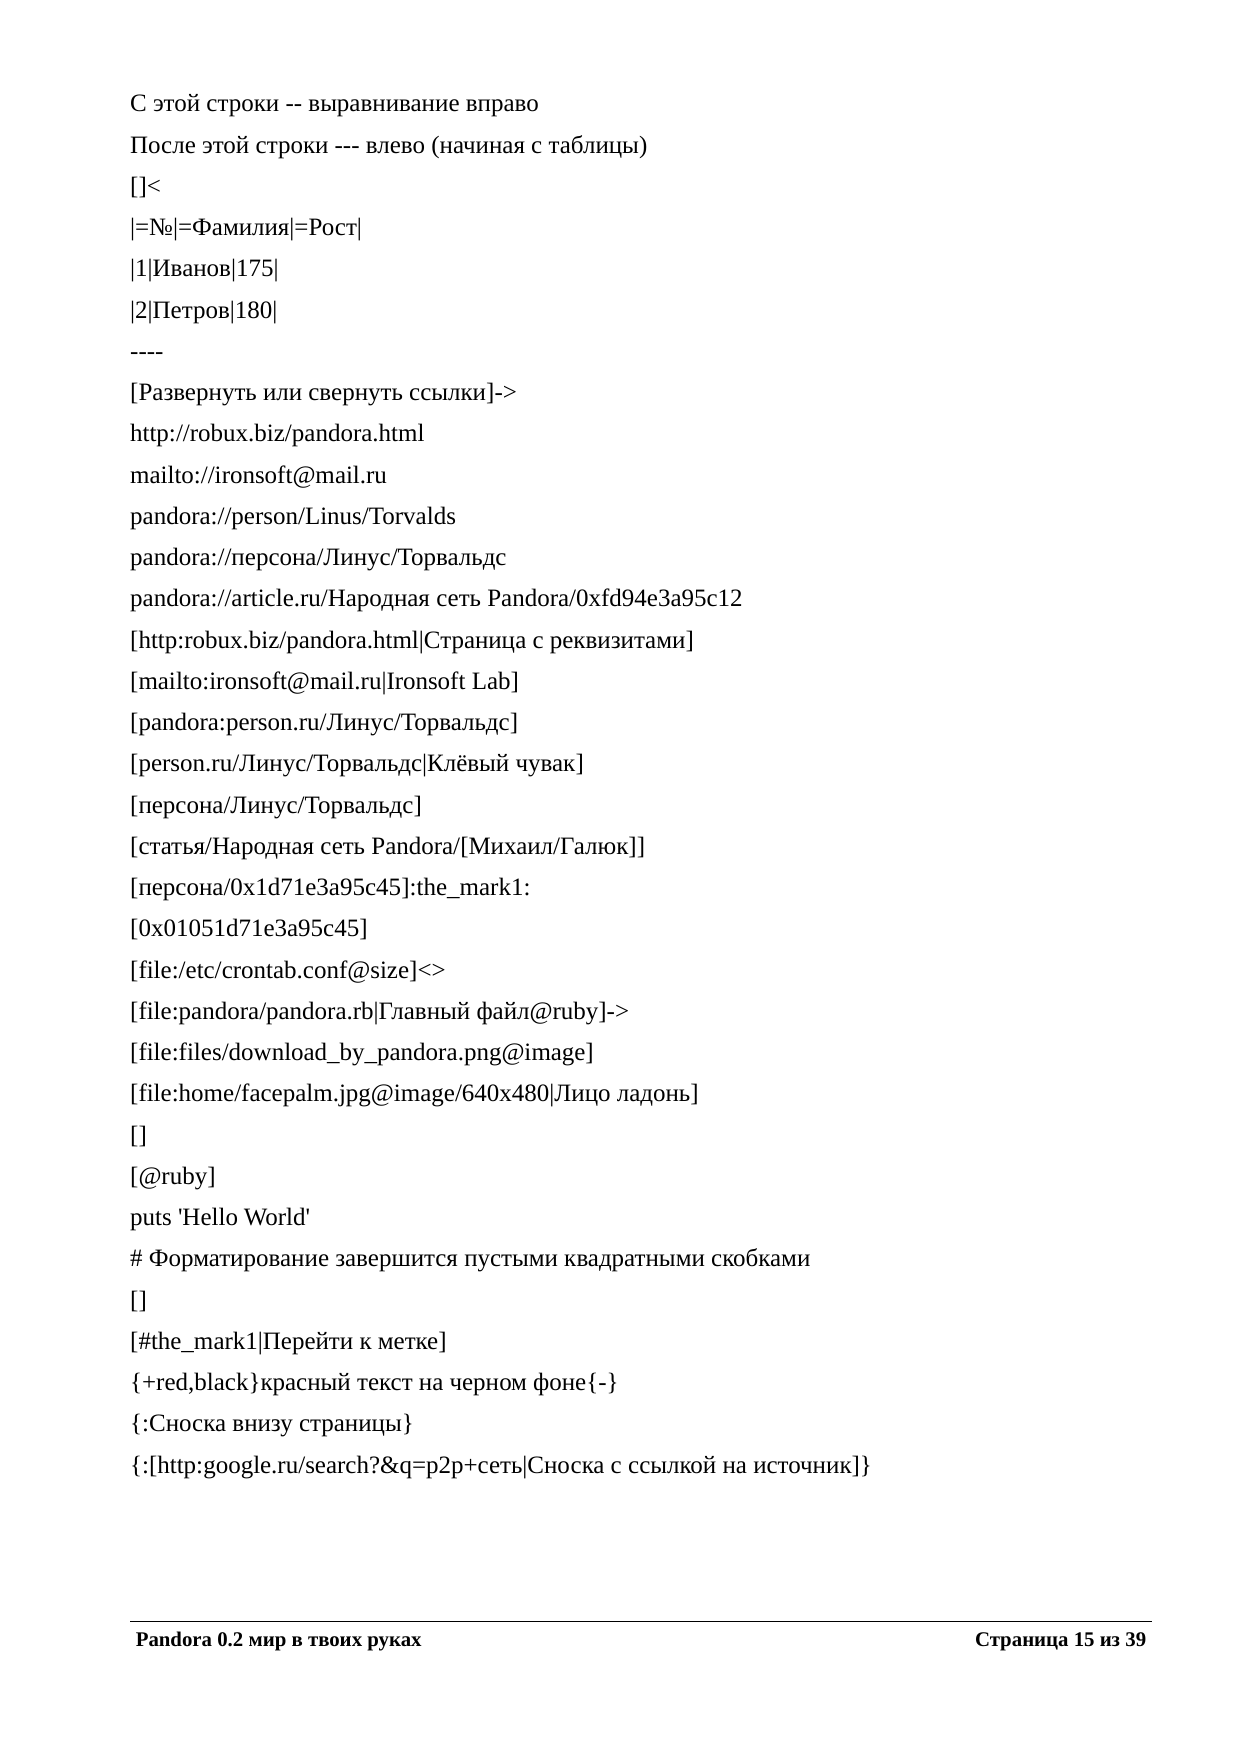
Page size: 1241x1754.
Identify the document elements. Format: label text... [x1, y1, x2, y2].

text [mailto:ironsoft@mail.ru|Ironsoft Lab] [130, 666, 1152, 695]
text {:Сноска внизу страницы} [130, 1408, 1152, 1437]
text [Развернуть или свернуть ссылки]-> [130, 377, 1152, 406]
text [] [130, 1120, 1152, 1148]
text mailto://ironsoft@mail.ru [130, 460, 1152, 488]
text |2|Петров|180| [130, 295, 1152, 323]
text [file:home/facepalm.jpg@image/640x480|Лицо ладонь] [130, 1078, 1152, 1107]
text [pandora:person.ru/Линус/Торвальдс] [130, 707, 1152, 736]
text ---- [130, 336, 1152, 365]
text [статья/Народная сеть Pandora/[Михаил/Галюк]] [130, 831, 1152, 860]
text [person.ru/Линус/Торвальдс|Клёвый чувак] [130, 748, 1152, 777]
text [персона/Линус/Торвальдс] [130, 790, 1152, 818]
text {:[http:google.ru/search?&q=p2p+сеть|Сноска с ссылкой на источник]} [130, 1450, 1152, 1478]
text pandora://персона/Линус/Торвальдс [130, 542, 1152, 571]
text [#the_mark1|Перейти к метке] [130, 1326, 1152, 1355]
text С этой строки -- выравнивание вправо [130, 88, 1152, 117]
text # Форматирование завершится пустыми квадратными скобками [130, 1243, 1152, 1272]
text []< [130, 171, 1152, 200]
text [http:robux.biz/pandora.html|Страница с реквизитами] [130, 625, 1152, 653]
text pandora://person/Linus/Torvalds [130, 501, 1152, 530]
text [0x01051d71e3a95c45] [130, 913, 1152, 942]
text http://robux.biz/pandora.html [130, 418, 1152, 447]
text [file:/etc/crontab.conf@size]<> [130, 955, 1152, 983]
text [file:pandora/pandora.rb|Главный файл@ruby]-> [130, 996, 1152, 1025]
text [персона/0x1d71e3a95c45]:the_mark1: [130, 872, 1152, 901]
text |1|Иванов|175| [130, 253, 1152, 282]
text [] [130, 1285, 1152, 1313]
text [file:files/download_by_pandora.png@image] [130, 1037, 1152, 1066]
text pandora://article.ru/Народная сеть Pandora/0xfd94e3a95c12 [130, 583, 1152, 612]
text [@ruby] [130, 1161, 1152, 1190]
text puts 'Hello World' [130, 1202, 1152, 1231]
text {+red,black}красный текст на черном фоне{-} [130, 1367, 1152, 1396]
text |=№|=Фамилия|=Рост| [130, 212, 1152, 241]
text После этой строки --- влево (начиная с таблицы) [130, 130, 1152, 158]
